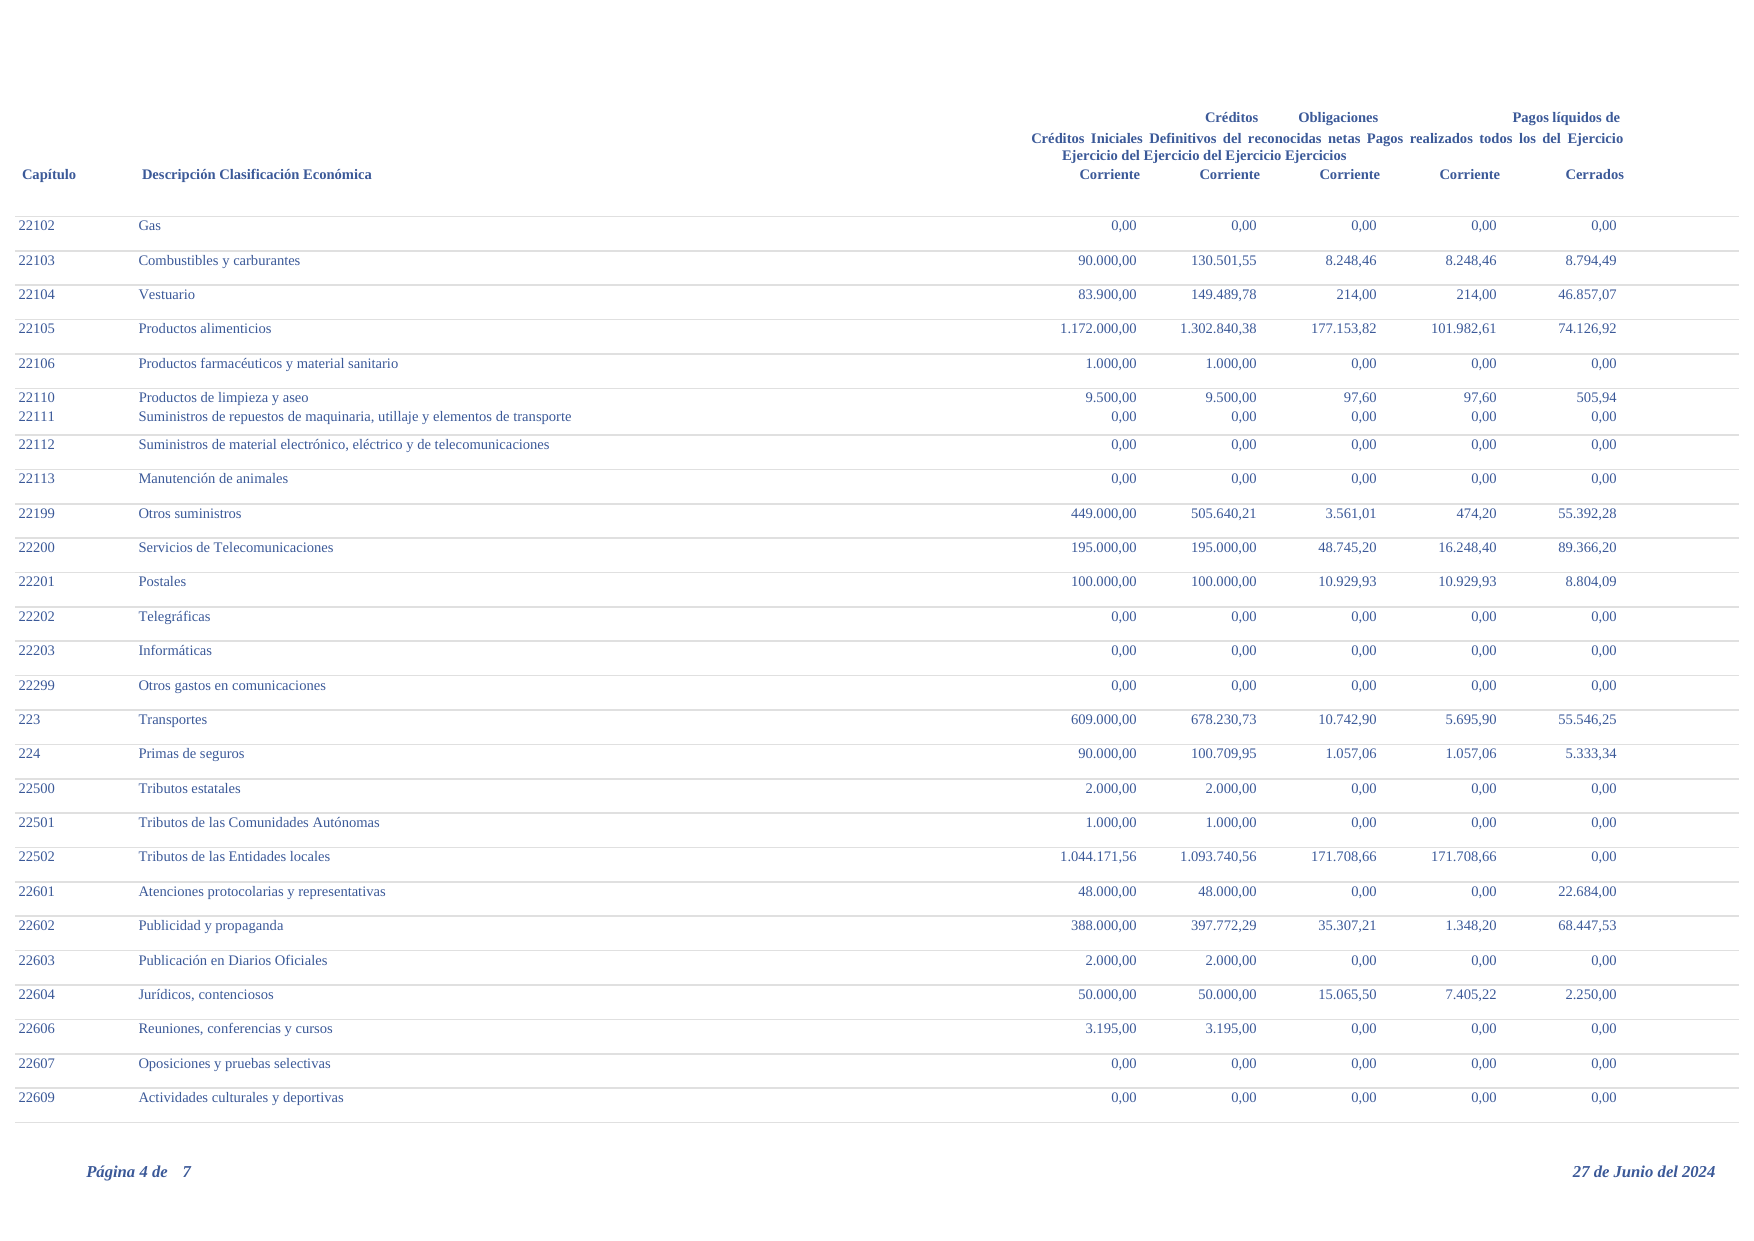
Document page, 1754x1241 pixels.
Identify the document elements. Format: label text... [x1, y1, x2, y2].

table_cell 0,00 [1180, 217, 1311, 250]
table_cell 22.684,00 [1551, 883, 1739, 915]
table_cell 0,00 [1551, 676, 1739, 709]
table_cell 1.000,00 [1180, 814, 1311, 847]
table_cell 74.126,92 [1551, 320, 1739, 353]
table_cell 5.695,90 [1431, 711, 1551, 743]
table_cell 22601 [15, 883, 138, 915]
table_cell 0,00 [1060, 1055, 1180, 1087]
table_cell 224 [15, 745, 138, 778]
table_cell 0,00 [1311, 951, 1431, 984]
table_cell 15.065,50 [1311, 986, 1431, 1018]
table_cell 1.000,00 [1060, 814, 1180, 847]
table_cell 50.000,00 [1060, 986, 1180, 1018]
table_cell 0,00 [1551, 1020, 1739, 1053]
table_cell 0,00 [1311, 1055, 1431, 1087]
table_cell 0,00 [1551, 436, 1739, 468]
table_cell 0,00 [1180, 676, 1311, 709]
table_cell 0,00 [1431, 676, 1551, 709]
table_cell 48.000,00 [1060, 883, 1180, 915]
text 22110 Productos de limpieza y aseo 9.500,00 9.500,00 97,60 97,60 505,94 [18, 389, 1616, 406]
table_cell 22609 [15, 1089, 138, 1122]
table_cell 1.302.840,38 [1180, 320, 1311, 353]
table_cell 0,00 [1060, 436, 1180, 468]
table_cell 1.057,06 [1431, 745, 1551, 778]
table_cell Jurídicos, contenciosos [138, 986, 1060, 1018]
table_cell 2.000,00 [1180, 780, 1311, 812]
table_cell 22502 [15, 848, 138, 881]
table_cell 48.745,20 [1311, 539, 1431, 572]
table_cell 0,00 [1551, 814, 1739, 847]
table_cell 1.057,06 [1311, 745, 1431, 778]
table_cell 3.195,00 [1180, 1020, 1311, 1053]
table_cell 0,00 [1431, 608, 1551, 640]
table_cell 171.708,66 [1431, 848, 1551, 881]
table_cell 0,00 [1311, 814, 1431, 847]
table_cell Atenciones protocolarias y representativas [138, 883, 1060, 915]
table_cell 474,20 [1431, 505, 1551, 537]
table_cell 22607 [15, 1055, 138, 1087]
table_cell Postales [138, 573, 1060, 606]
table_cell Publicidad y propaganda [138, 917, 1060, 950]
table_cell 214,00 [1311, 286, 1431, 319]
table_cell 2.250,00 [1551, 986, 1739, 1018]
table_cell 0,00 [1431, 1020, 1551, 1053]
table_cell Otros gastos en comunicaciones [138, 676, 1060, 709]
table_cell Servicios de Telecomunicaciones [138, 539, 1060, 572]
table_cell 505.640,21 [1180, 505, 1311, 537]
table_cell Otros suministros [138, 505, 1060, 537]
table_cell 0,00 [1060, 217, 1180, 250]
table_cell 8.248,46 [1311, 252, 1431, 284]
table_cell 0,00 [1431, 470, 1551, 503]
table_cell 0,00 [1060, 608, 1180, 640]
table_cell 55.392,28 [1551, 505, 1739, 537]
table_cell Oposiciones y pruebas selectivas [138, 1055, 1060, 1087]
table_cell 22103 [15, 252, 138, 284]
table_cell Productos alimenticios [138, 320, 1060, 353]
table_cell 1.044.171,56 [1060, 848, 1180, 881]
table_cell 46.857,07 [1551, 286, 1739, 319]
table_cell 10.929,93 [1431, 573, 1551, 606]
table_cell 2.000,00 [1060, 951, 1180, 984]
table_cell 22606 [15, 1020, 138, 1053]
table_cell 0,00 [1311, 1020, 1431, 1053]
table_cell 22200 [15, 539, 138, 572]
table_cell 0,00 [1060, 642, 1180, 675]
table_cell 3.195,00 [1060, 1020, 1180, 1053]
table_cell 0,00 [1551, 355, 1739, 387]
table_header 0,00 [1060, 408, 1180, 434]
table_cell Suministros de material electrónico, eléctrico y de telecomunicaciones [138, 436, 1060, 468]
table_cell 0,00 [1311, 642, 1431, 675]
table_cell 449.000,00 [1060, 505, 1180, 537]
table_cell Reuniones, conferencias y cursos [138, 1020, 1060, 1053]
table_cell 195.000,00 [1060, 539, 1180, 572]
table_cell Primas de seguros [138, 745, 1060, 778]
table_cell 22202 [15, 608, 138, 640]
table_cell 0,00 [1551, 642, 1739, 675]
table_cell 0,00 [1431, 1055, 1551, 1087]
table_cell 1.172.000,00 [1060, 320, 1180, 353]
table_cell 0,00 [1311, 608, 1431, 640]
table_cell 0,00 [1431, 951, 1551, 984]
table_cell Productos farmacéuticos y material sanitario [138, 355, 1060, 387]
table_cell 0,00 [1311, 780, 1431, 812]
table_cell Combustibles y carburantes [138, 252, 1060, 284]
table_cell 609.000,00 [1060, 711, 1180, 743]
table_cell 0,00 [1180, 642, 1311, 675]
table_cell 90.000,00 [1060, 252, 1180, 284]
table_cell 0,00 [1551, 951, 1739, 984]
table_cell 22105 [15, 320, 138, 353]
table_cell 0,00 [1551, 608, 1739, 640]
table_cell 0,00 [1431, 780, 1551, 812]
table_cell 177.153,82 [1311, 320, 1431, 353]
table_cell 22603 [15, 951, 138, 984]
table_header 0,00 [1431, 408, 1551, 434]
table_cell 195.000,00 [1180, 539, 1311, 572]
table_cell 0,00 [1311, 436, 1431, 468]
table_cell 22604 [15, 986, 138, 1018]
table_cell 130.501,55 [1180, 252, 1311, 284]
table_cell 397.772,29 [1180, 917, 1311, 950]
table_cell 16.248,40 [1431, 539, 1551, 572]
table_cell 1.348,20 [1431, 917, 1551, 950]
table_cell 1.000,00 [1180, 355, 1311, 387]
table_cell 101.982,61 [1431, 320, 1551, 353]
table_cell 0,00 [1060, 470, 1180, 503]
table_cell 0,00 [1311, 355, 1431, 387]
table_cell 171.708,66 [1311, 848, 1431, 881]
table_cell 223 [15, 711, 138, 743]
table_cell 50.000,00 [1180, 986, 1311, 1018]
table_header 0,00 [1180, 408, 1311, 434]
table_cell 100.000,00 [1060, 573, 1180, 606]
table_cell 2.000,00 [1180, 951, 1311, 984]
table_cell 0,00 [1551, 848, 1739, 881]
table_cell 100.709,95 [1180, 745, 1311, 778]
table_cell 0,00 [1551, 470, 1739, 503]
table_cell 0,00 [1431, 436, 1551, 468]
table_cell Manutención de animales [138, 470, 1060, 503]
table_cell 0,00 [1311, 1089, 1431, 1122]
table_cell 0,00 [1311, 217, 1431, 250]
table_cell 55.546,25 [1551, 711, 1739, 743]
table_cell 149.489,78 [1180, 286, 1311, 319]
table_cell 214,00 [1431, 286, 1551, 319]
table_cell 8.248,46 [1431, 252, 1551, 284]
table_cell 678.230,73 [1180, 711, 1311, 743]
table_cell 0,00 [1060, 676, 1180, 709]
table_cell Publicación en Diarios Oficiales [138, 951, 1060, 984]
table_cell 22203 [15, 642, 138, 675]
table_cell 0,00 [1431, 883, 1551, 915]
table_cell 22500 [15, 780, 138, 812]
table_cell 7.405,22 [1431, 986, 1551, 1018]
table_cell 5.333,34 [1551, 745, 1739, 778]
table_cell 22106 [15, 355, 138, 387]
table_cell 0,00 [1551, 1089, 1739, 1122]
table_cell 0,00 [1060, 1089, 1180, 1122]
table_cell 22104 [15, 286, 138, 319]
table_cell Telegráficas [138, 608, 1060, 640]
table_cell 0,00 [1180, 1055, 1311, 1087]
table_cell 388.000,00 [1060, 917, 1180, 950]
table_cell Tributos de las Comunidades Autónomas [138, 814, 1060, 847]
table_cell 3.561,01 [1311, 505, 1431, 537]
table_cell 1.093.740,56 [1180, 848, 1311, 881]
table_cell 0,00 [1311, 470, 1431, 503]
table_cell Tributos de las Entidades locales [138, 848, 1060, 881]
table_cell 48.000,00 [1180, 883, 1311, 915]
table_cell 0,00 [1431, 217, 1551, 250]
table_cell 10.929,93 [1311, 573, 1431, 606]
table_cell 0,00 [1311, 883, 1431, 915]
table_cell 22299 [15, 676, 138, 709]
table_cell Actividades culturales y deportivas [138, 1089, 1060, 1122]
table_cell Gas [138, 217, 1060, 250]
table_cell 0,00 [1180, 608, 1311, 640]
table_header 22111 [15, 408, 138, 434]
table_cell 0,00 [1551, 1055, 1739, 1087]
table_cell 22602 [15, 917, 138, 950]
table_cell 1.000,00 [1060, 355, 1180, 387]
table_cell Tributos estatales [138, 780, 1060, 812]
table_cell 83.900,00 [1060, 286, 1180, 319]
table_cell 68.447,53 [1551, 917, 1739, 950]
table_cell 100.000,00 [1180, 573, 1311, 606]
table_cell 8.794,49 [1551, 252, 1739, 284]
table_cell Informáticas [138, 642, 1060, 675]
table_cell 2.000,00 [1060, 780, 1180, 812]
table_cell 22501 [15, 814, 138, 847]
table_cell 0,00 [1551, 780, 1739, 812]
table_cell 90.000,00 [1060, 745, 1180, 778]
table_header 0,00 [1551, 408, 1739, 434]
table_cell 22199 [15, 505, 138, 537]
table_cell 0,00 [1431, 1089, 1551, 1122]
table_cell 0,00 [1431, 642, 1551, 675]
table_cell 35.307,21 [1311, 917, 1431, 950]
table_header 0,00 [1311, 408, 1431, 434]
table_cell 0,00 [1431, 355, 1551, 387]
table_cell 0,00 [1180, 1089, 1311, 1122]
table_cell 22112 [15, 436, 138, 468]
table_cell 89.366,20 [1551, 539, 1739, 572]
table_cell 22102 [15, 217, 138, 250]
table_cell 22201 [15, 573, 138, 606]
table_cell 8.804,09 [1551, 573, 1739, 606]
table_cell Transportes [138, 711, 1060, 743]
table_cell Vestuario [138, 286, 1060, 319]
table_cell 10.742,90 [1311, 711, 1431, 743]
table_cell 22113 [15, 470, 138, 503]
table_cell 0,00 [1180, 436, 1311, 468]
table_cell 0,00 [1551, 217, 1739, 250]
table_cell 0,00 [1180, 470, 1311, 503]
table_header Suministros de repuestos de maquinaria, utillaje y elementos de transporte [138, 408, 1060, 434]
table_cell 0,00 [1311, 676, 1431, 709]
table_cell 0,00 [1431, 814, 1551, 847]
